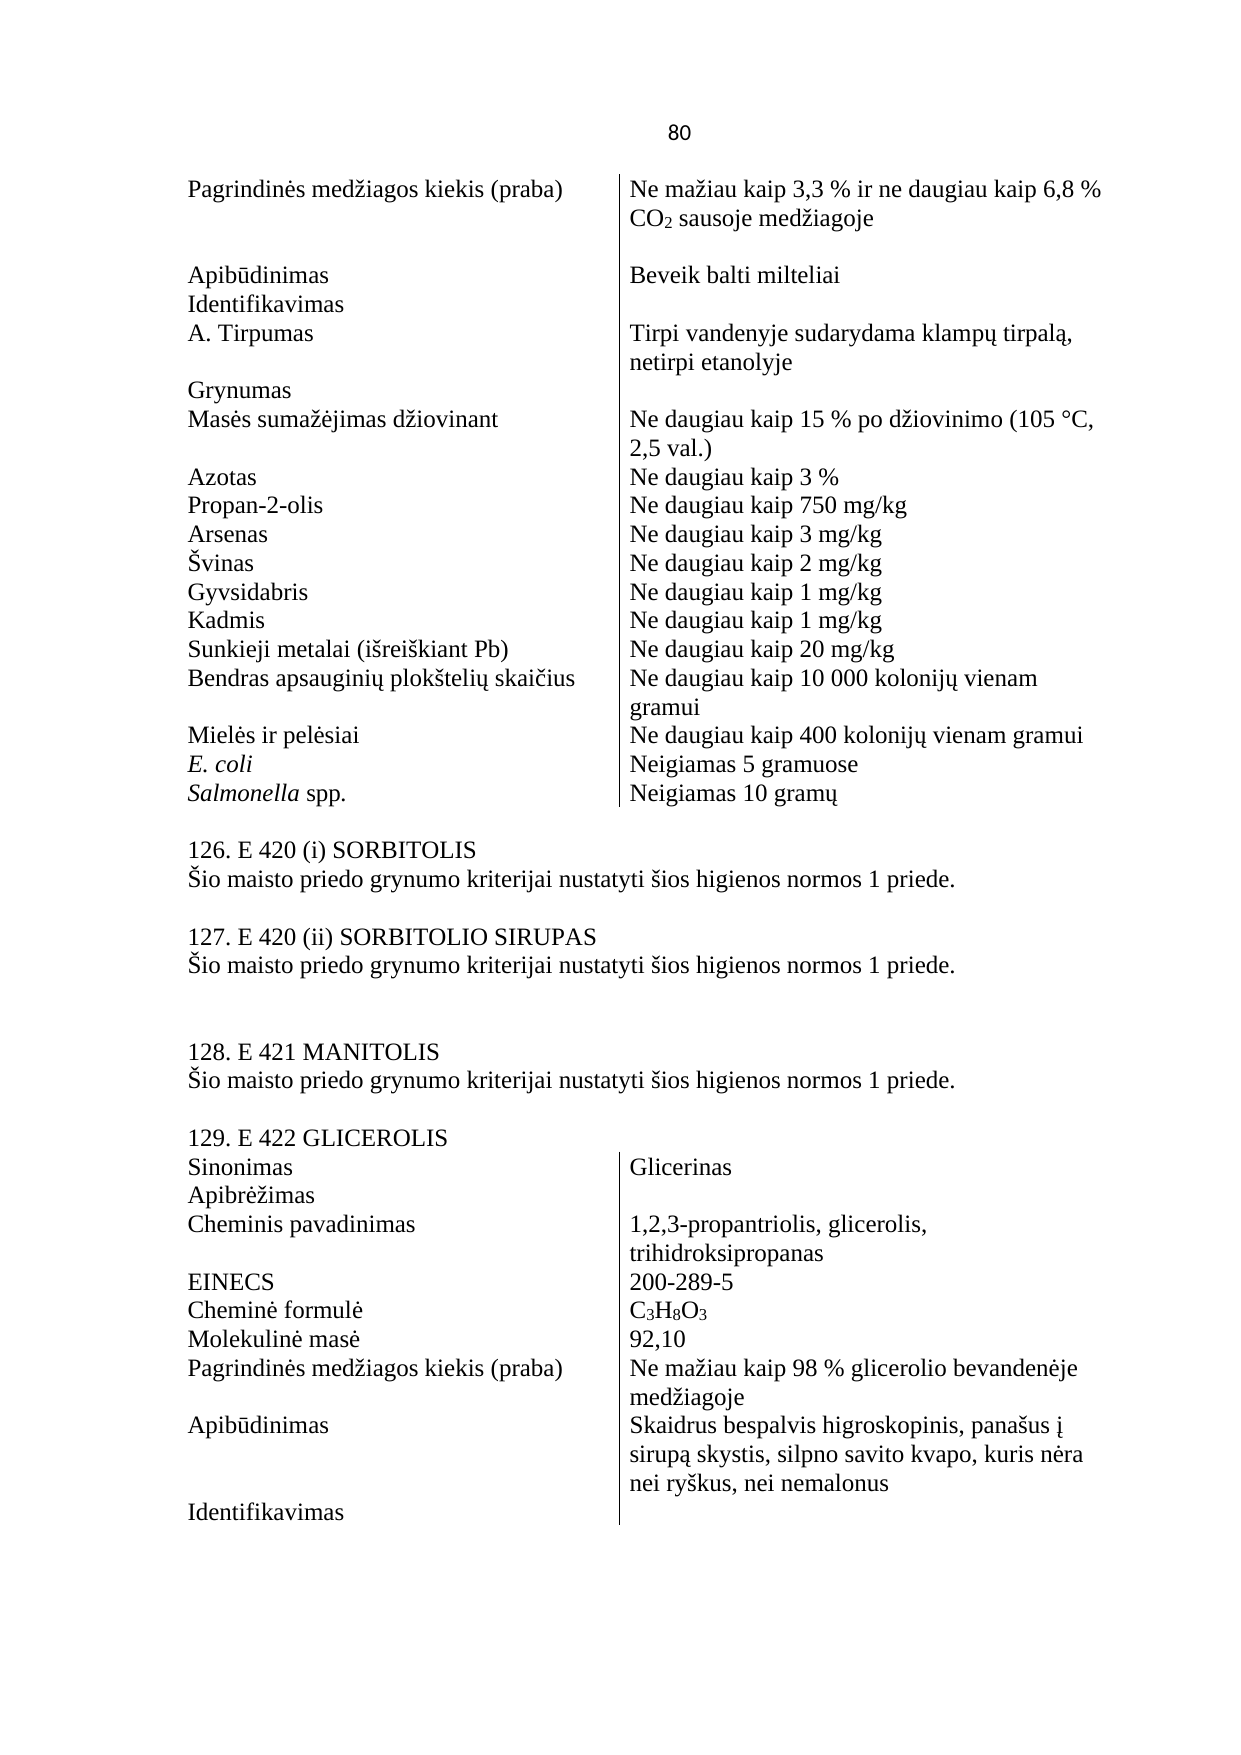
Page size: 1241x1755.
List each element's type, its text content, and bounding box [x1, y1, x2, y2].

table_cell Švinas [177, 548, 619, 577]
table_cell Salmonella spp. [177, 778, 619, 807]
table_cell Ne mažiau kaip 98 % glicerolio bevandenėje medžiagoje [620, 1353, 1122, 1410]
table_cell Cheminis pavadinimas [177, 1209, 619, 1267]
table_cell Ne daugiau kaip 1 mg/kg [620, 605, 1122, 634]
table_cell Apibūdinimas [177, 260, 619, 289]
table_cell Ne daugiau kaip 750 mg/kg [620, 490, 1122, 519]
table_cell Azotas [177, 462, 619, 490]
table_cell A. Tirpumas [177, 318, 619, 375]
table_cell Ne daugiau kaip 400 kolonijų vienam gramui [620, 720, 1122, 749]
table_cell [620, 1497, 1122, 1525]
table_cell Ne daugiau kaip 20 mg/kg [620, 634, 1122, 663]
table_cell Beveik balti milteliai [620, 260, 1122, 289]
table_cell Ne daugiau kaip 2 mg/kg [620, 548, 1122, 577]
table_cell Ne daugiau kaip 15 % po džiovinimo (105 °C, 2,5 val.) [620, 404, 1122, 462]
table_cell 126. E 420 (i) SORBITOLIS Šio maisto priedo grynumo kriterijai nustatyti šios higienos normos 1 priede. 127. E 420 (ii) SORBITOLIO SIRUPAS Šio maisto priedo grynumo kriterijai nustatyti šios higienos normos 1 priede. 128. E 421 MANITOLIS Šio maisto priedo grynumo kriterijai nustatyti šios higienos normos 1 priede. 129. E 422 GLICEROLIS [177, 807, 1122, 1152]
table_cell [620, 1180, 1122, 1209]
table_cell [620, 375, 1122, 404]
table_cell Ne daugiau kaip 3 % [620, 462, 1122, 490]
table_cell Tirpi vandenyje sudarydama klampų tirpalą, netirpi etanolyje [620, 318, 1122, 375]
table_cell E. coli [177, 749, 619, 778]
table_cell Ne daugiau kaip 1 mg/kg [620, 577, 1122, 605]
table_cell Skaidrus bespalvis higroskopinis, panašus į sirupą skystis, silpno savito kvapo, kuris nėra nei ryškus, nei nemalonus [620, 1410, 1122, 1497]
table_cell Neigiamas 10 gramų [620, 778, 1122, 807]
table_cell Grynumas [177, 375, 619, 404]
table_cell EINECS [177, 1267, 619, 1295]
table_cell 1,2,3-propantriolis, glicerolis, trihidroksipropanas [620, 1209, 1122, 1267]
table_cell Ne daugiau kaip 3 mg/kg [620, 519, 1122, 548]
table_cell Glicerinas [620, 1152, 1122, 1180]
table_cell C3H8O3 [620, 1295, 1122, 1324]
table_cell Kadmis [177, 605, 619, 634]
table_cell Gyvsidabris [177, 577, 619, 605]
table_cell Propan-2-olis [177, 490, 619, 519]
table_cell Identifikavimas [177, 289, 619, 318]
table_cell Mielės ir pelėsiai [177, 720, 619, 749]
table_cell Pagrindinės medžiagos kiekis (praba) [177, 1353, 619, 1410]
table_cell Molekulinė masė [177, 1324, 619, 1353]
table_cell Sinonimas [177, 1152, 619, 1180]
table_cell Arsenas [177, 519, 619, 548]
table_cell Bendras apsauginių plokštelių skaičius [177, 663, 619, 720]
table_cell Sunkieji metalai (išreiškiant Pb) [177, 634, 619, 663]
table_cell Neigiamas 5 gramuose [620, 749, 1122, 778]
table_cell Ne daugiau kaip 10 000 kolonijų vienam gramui [620, 663, 1122, 720]
table_cell 92,10 [620, 1324, 1122, 1353]
table_cell Apibūdinimas [177, 1410, 619, 1497]
table_cell Ne mažiau kaip 3,3 % ir ne daugiau kaip 6,8 % CO2 sausoje medžiagoje [620, 174, 1122, 260]
table_cell Apibrėžimas [177, 1180, 619, 1209]
table_cell Pagrindinės medžiagos kiekis (praba) [177, 174, 619, 260]
table_cell Masės sumažėjimas džiovinant [177, 404, 619, 462]
table_cell Identifikavimas [177, 1497, 619, 1525]
table_cell 200-289-5 [620, 1267, 1122, 1295]
table_cell Cheminė formulė [177, 1295, 619, 1324]
table_cell [620, 289, 1122, 318]
